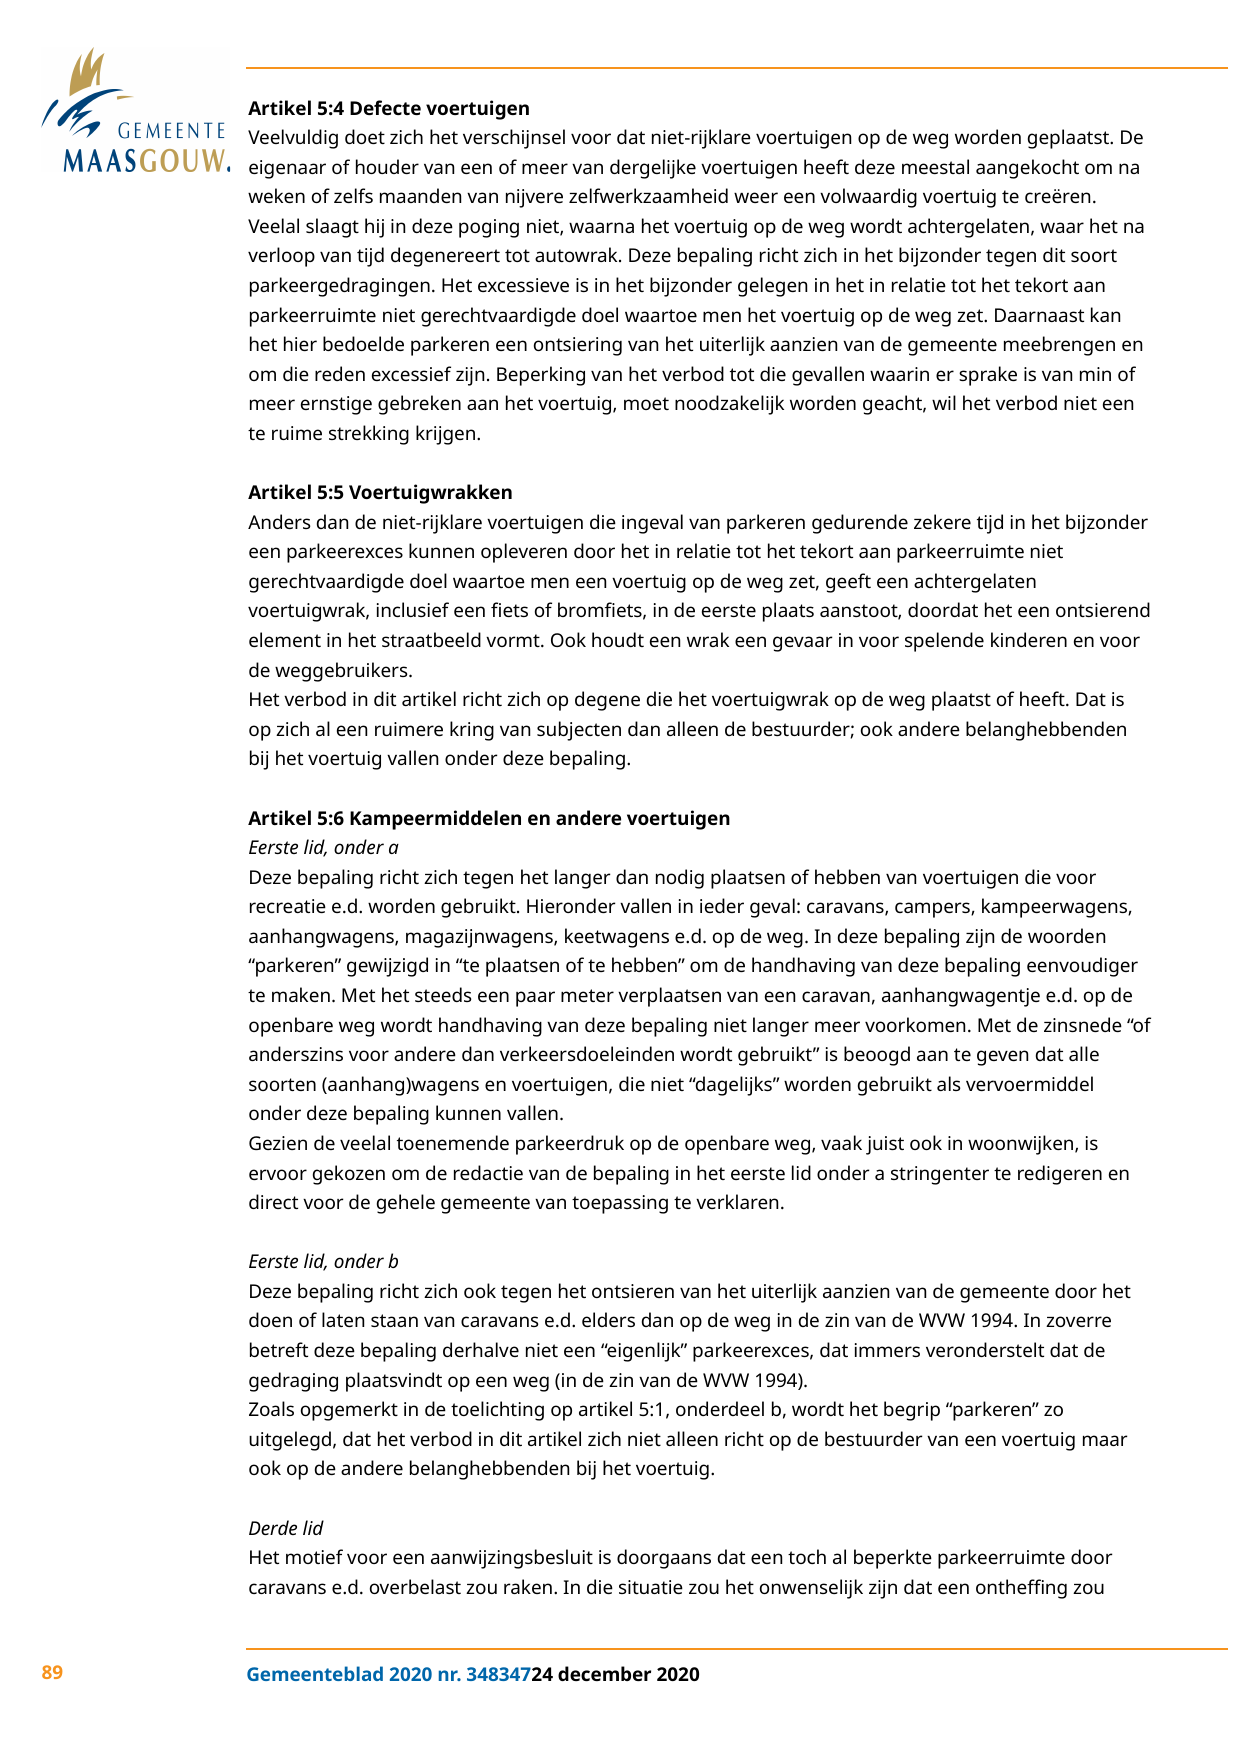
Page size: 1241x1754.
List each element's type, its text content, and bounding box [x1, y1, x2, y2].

text Deze bepaling richt zich tegen het langer dan nodig plaatsen of hebben van voertuigen die voor recreatie e.d. worden gebruikt. Hieronder vallen in ieder geval: caravans, campers, kampeerwagens, aanhangwagens, magazijnwagens, keetwagens e.d. op de weg. In deze bepaling zijn de woorden “parkeren” gewijzigd in “te plaatsen of te hebben” om de handhaving van deze bepaling eenvoudiger te maken. Met het steeds een paar meter verplaatsen van een caravan, aanhangwagentje e.d. op de openbare weg wordt handhaving van deze bepaling niet langer meer voorkomen. Met de zinsnede “of anderszins voor andere dan verkeersdoeleinden wordt gebruikt” is beoogd aan te geven dat alle soorten (aanhang)wagens en voertuigen, die niet “dagelijks” worden gebruikt als vervoermiddel onder deze bepaling kunnen vallen. [248, 864, 1152, 1126]
text Artikel 5:6 Kampeermiddelen en andere voertuigen [248, 805, 1152, 831]
text Eerste lid, onder b [248, 1248, 1152, 1274]
text Het motief voor een aanwijzingsbesluit is doorgaans dat een toch al beperkte parkeerruimte door caravans e.d. overbelast zou raken. In die situatie zou het onwenselijk zijn dat een ontheffing zou [248, 1544, 1152, 1600]
text Artikel 5:4 Defecte voertuigen [248, 95, 1152, 121]
text Derde lid [248, 1515, 1152, 1541]
text Deze bepaling richt zich ook tegen het ontsieren van het uiterlijk aanzien van de gemeente door het doen of laten staan van caravans e.d. elders dan op de weg in de zin van de WVW 1994. In zoverre betreft deze bepaling derhalve niet een “eigenlijk” parkeerexces, dat immers veronderstelt dat de gedraging plaatsvindt op een weg (in de zin van de WVW 1994). [248, 1278, 1152, 1393]
text Artikel 5:5 Voertuigwrakken [248, 479, 1152, 505]
text Veelvuldig doet zich het verschijnsel voor dat niet-rijklare voertuigen op de weg worden geplaatst. De eigenaar of houder van een of meer van dergelijke voertuigen heeft deze meestal aangekocht om na weken of zelfs maanden van nijvere zelfwerkzaamheid weer een volwaardig voertuig te creëren. Veelal slaagt hij in deze poging niet, waarna het voertuig op de weg wordt achtergelaten, waar het na verloop van tijd degenereert tot autowrak. Deze bepaling richt zich in het bijzonder tegen dit soort parkeergedragingen. Het excessieve is in het bijzonder gelegen in het in relatie tot het tekort aan parkeerruimte niet gerechtvaardigde doel waartoe men het voertuig op de weg zet. Daarnaast kan het hier bedoelde parkeren een ontsiering van het uiterlijk aanzien van de gemeente meebrengen en om die reden excessief zijn. Beperking van het verbod tot die gevallen waarin er sprake is van min of meer ernstige gebreken aan het voertuig, moet noodzakelijk worden geacht, wil het verbod niet een te ruime strekking krijgen. [248, 124, 1152, 446]
picture [41, 47, 231, 172]
text Het verbod in dit artikel richt zich op degene die het voertuigwrak op de weg plaatst of heeft. Dat is op zich al een ruimere kring van subjecten dan alleen de bestuurder; ook andere belanghebbenden bij het voertuig vallen onder deze bepaling. [248, 686, 1152, 771]
text Gezien de veelal toenemende parkeerdruk op de openbare weg, vaak juist ook in woonwijken, is ervoor gekozen om de redactie van de bepaling in het eerste lid onder a stringenter te redigeren en direct voor de gehele gemeente van toepassing te verklaren. [248, 1130, 1152, 1215]
text Anders dan de niet-rijklare voertuigen die ingeval van parkeren gedurende zekere tijd in het bijzonder een parkeerexces kunnen opleveren door het in relatie tot het tekort aan parkeerruimte niet gerechtvaardigde doel waartoe men een voertuig op de weg zet, geeft een achtergelaten voertuigwrak, inclusief een fiets of bromfiets, in de eerste plaats aanstoot, doordat het een ontsierend element in het straatbeeld vormt. Ook houdt een wrak een gevaar in voor spelende kinderen en voor de weggebruikers. [248, 509, 1152, 683]
text Eerste lid, onder a [248, 834, 1152, 860]
text Zoals opgemerkt in de toelichting op artikel 5:1, onderdeel b, wordt het begrip “parkeren” zo uitgelegd, dat het verbod in dit artikel zich niet alleen richt op de bestuurder van een voertuig maar ook op de andere belanghebbenden bij het voertuig. [248, 1396, 1152, 1481]
